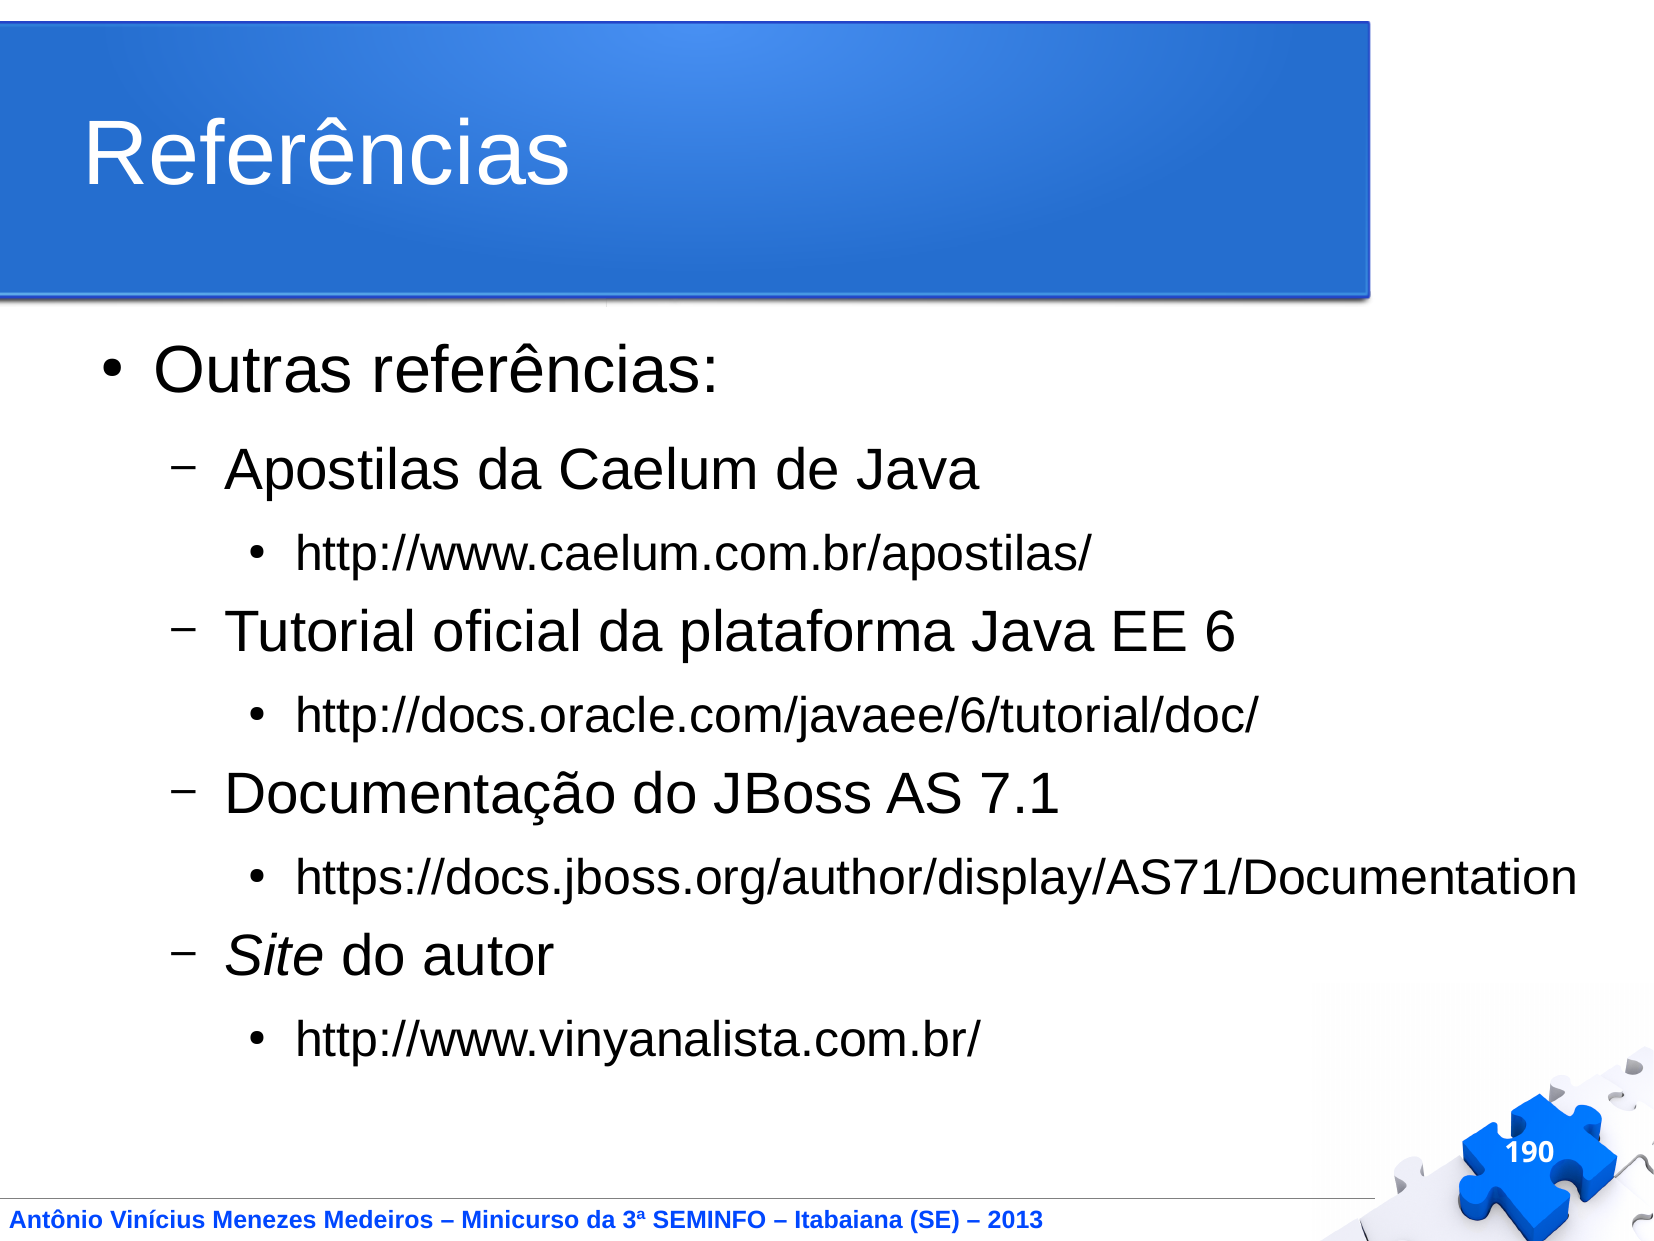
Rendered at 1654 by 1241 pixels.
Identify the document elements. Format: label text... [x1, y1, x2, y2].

list Outras referências: Apostilas da Caelum de Java http://www.caelum.com.br/apostilas/ Tutorial oficial da plataforma Java EE 6 http://docs.oracle.com/javaee/6/tutorial/doc/ Documentação do JBoss AS 7.1 https://docs.jboss.org/author/display/AS71/Documentation Site do autor http://www.vinyanalista.com.br/ [82, 332, 1581, 1193]
picture [1311, 983, 1654, 1241]
picture [0, 21, 1375, 307]
title Referências [82, 49, 1323, 257]
